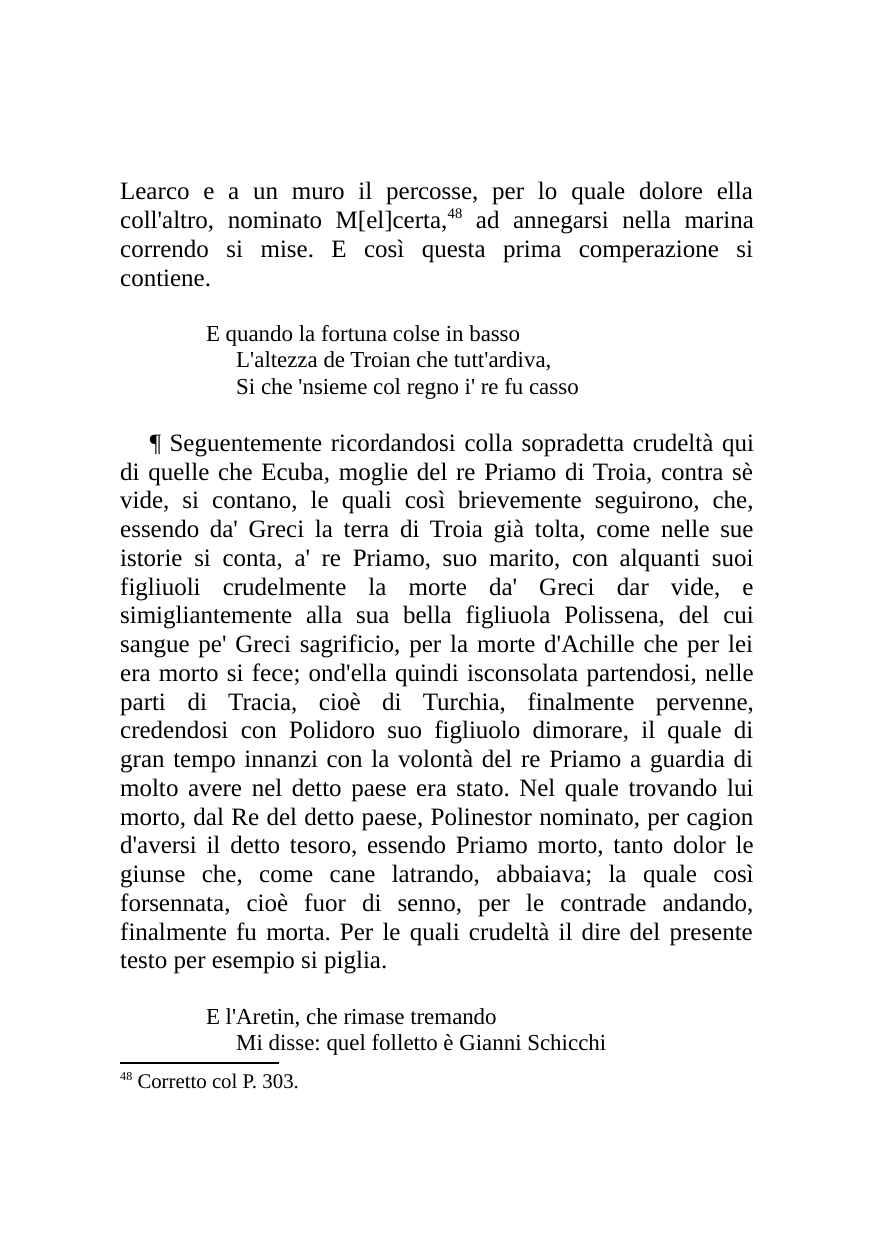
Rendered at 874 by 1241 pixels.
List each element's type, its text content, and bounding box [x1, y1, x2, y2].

text E quando la fortuna colse in basso [176, 320, 754, 347]
text Mi disse: quel folletto è Gianni Schicchi [195, 1029, 754, 1056]
text Corretto col P. 303. [120, 1069, 754, 1093]
text E l'Aretin, che rimase tremando [176, 1003, 754, 1029]
text L'altezza de Troian che tutt'ardiva, [195, 347, 754, 373]
text Learco e a un muro il percosse, per lo quale dolore ella coll'altro, nominato M[el]certa, ad annegarsi nella marina correndo si mise. E così questa prima comperazione si contiene. [120, 176, 754, 291]
text Si che 'nsieme col regno i' re fu casso [195, 373, 754, 399]
text ¶ Seguentemente ricordandosi colla sopradetta crudeltà qui di quelle che Ecuba, moglie del re Priamo di Troia, contra sè vide, si contano, le quali così brievemente seguirono, che, essendo da' Greci la terra di Troia già tolta, come nelle sue istorie si conta, a' re Priamo, suo marito, con alquanti suoi figliuoli crudelmente la morte da' Greci dar vide, e simigliantemente alla sua bella figliuola Polissena, del cui sangue pe' Greci sagrificio, per la morte d'Achille che per lei era morto si fece; ond'ella quindi isconsolata partendosi, nelle parti di Tracia, cioè di Turchia, finalmente pervenne, credendosi con Polidoro suo figliuolo dimorare, il quale di gran tempo innanzi con la volontà del re Priamo a guardia di molto avere nel detto paese era stato. Nel quale trovando lui morto, dal Re del detto paese, Polinestor nominato, per cagion d'aversi il detto tesoro, essendo Priamo morto, tanto dolor le giunse che, come cane latrando, abbaiava; la quale così forsennata, cioè fuor di senno, per le contrade andando, finalmente fu morta. Per le quali crudeltà il dire del presente testo per esempio si piglia. [120, 428, 754, 974]
